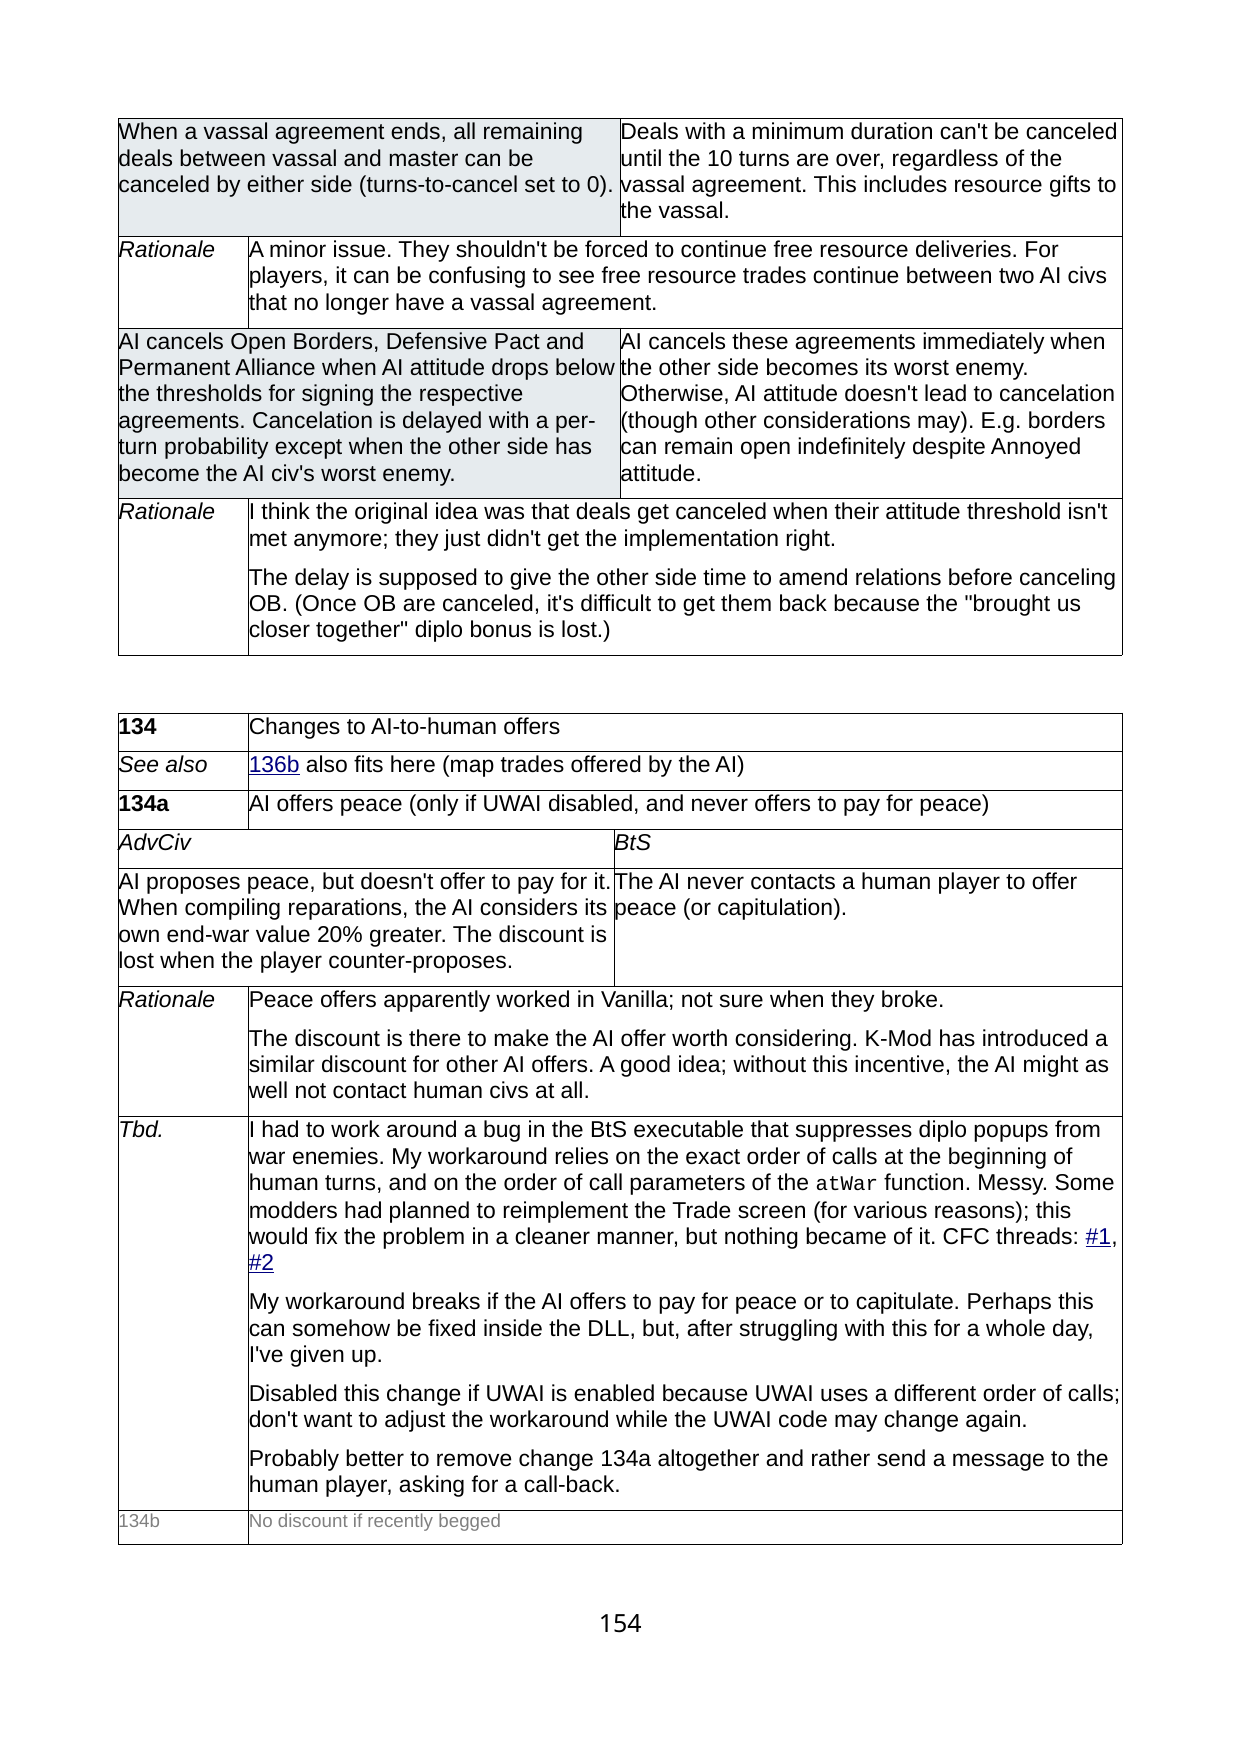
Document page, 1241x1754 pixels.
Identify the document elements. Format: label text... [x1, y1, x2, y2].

table_cell 134b [119, 1511, 248, 1544]
table_cell BtS [615, 830, 1122, 868]
table_cell AI proposes peace, but doesn't offer to pay for it. When compiling reparations, the AI considers its own end-war value 20% greater. The discount is lost when the player counter-proposes. [119, 869, 614, 986]
table_cell 134a [119, 791, 248, 829]
table_cell Rationale [119, 499, 248, 655]
table_cell Deals with a minimum duration can't be canceled until the 10 turns are over, regardless of the vassal agreement. This includes resource gifts to the vassal. [621, 119, 1122, 236]
table_cell Tbd. [119, 1117, 248, 1510]
table_cell A minor issue. They shouldn't be forced to continue free resource deliveries. For players, it can be confusing to see free resource trades continue between two AI civs that no longer have a vassal agreement. [249, 237, 1122, 328]
table_header Changes to AI-to-human offers [249, 714, 1122, 751]
table_cell AI offers peace (only if UWAI disabled, and never offers to pay for peace) [249, 791, 1122, 829]
table_cell No discount if recently begged [249, 1511, 1122, 1544]
table_cell Peace offers apparently worked in Vanilla; not sure when they broke. The discount is there to make the AI offer worth considering. K-Mod has introduced a similar discount for other AI offers. A good idea; without this incentive, the AI might as well not contact human civs at all. [249, 987, 1122, 1116]
table_cell I think the original idea was that deals get canceled when their attitude threshold isn't met anymore; they just didn't get the implementation right. The delay is supposed to give the other side time to amend relations before canceling OB. (Once OB are canceled, it's difficult to get them back because the "brought us closer together" diplo bonus is lost.) [249, 499, 1122, 655]
table_cell See also [119, 752, 248, 790]
table_cell When a vassal agreement ends, all remaining deals between vassal and master can be canceled by either side (turns-to-cancel set to 0). [119, 119, 620, 236]
table_cell AI cancels these agreements immediately when the other side becomes its worst enemy. Otherwise, AI attitude doesn't lead to cancelation (though other considerations may). E.g. borders can remain open indefinitely despite Annoyed attitude. [621, 329, 1122, 498]
table_cell Rationale [119, 237, 248, 328]
table_cell Rationale [119, 987, 248, 1116]
table_cell I had to work around a bug in the BtS executable that suppresses diplo popups from war enemies. My workaround relies on the exact order of calls at the beginning of human turns, and on the order of call parameters of the atWar function. Messy. Some modders had planned to reimplement the Trade screen (for various reasons); this would fix the problem in a cleaner manner, but nothing became of it. CFC threads: #1, #2 My workaround breaks if the AI offers to pay for peace or to capitulate. Perhaps this can somehow be fixed inside the DLL, but, after struggling with this for a whole day, I've given up. Disabled this change if UWAI is enabled because UWAI uses a different order of calls; don't want to adjust the workaround while the UWAI code may change again. Probably better to remove change 134a altogether and rather send a message to the human player, asking for a call-back. [249, 1117, 1122, 1510]
table_cell The AI never contacts a human player to offer peace (or capitulation). [615, 869, 1122, 986]
table_cell AI cancels Open Borders, Defensive Pact and Permanent Alliance when AI attitude drops below the thresholds for signing the respective agreements. Cancelation is delayed with a per-turn probability except when the other side has become the AI civ's worst enemy. [119, 329, 620, 498]
table_cell 136b also fits here (map trades offered by the AI) [249, 752, 1122, 790]
table_cell AdvCiv [119, 830, 614, 868]
table_header 134 [119, 714, 248, 751]
